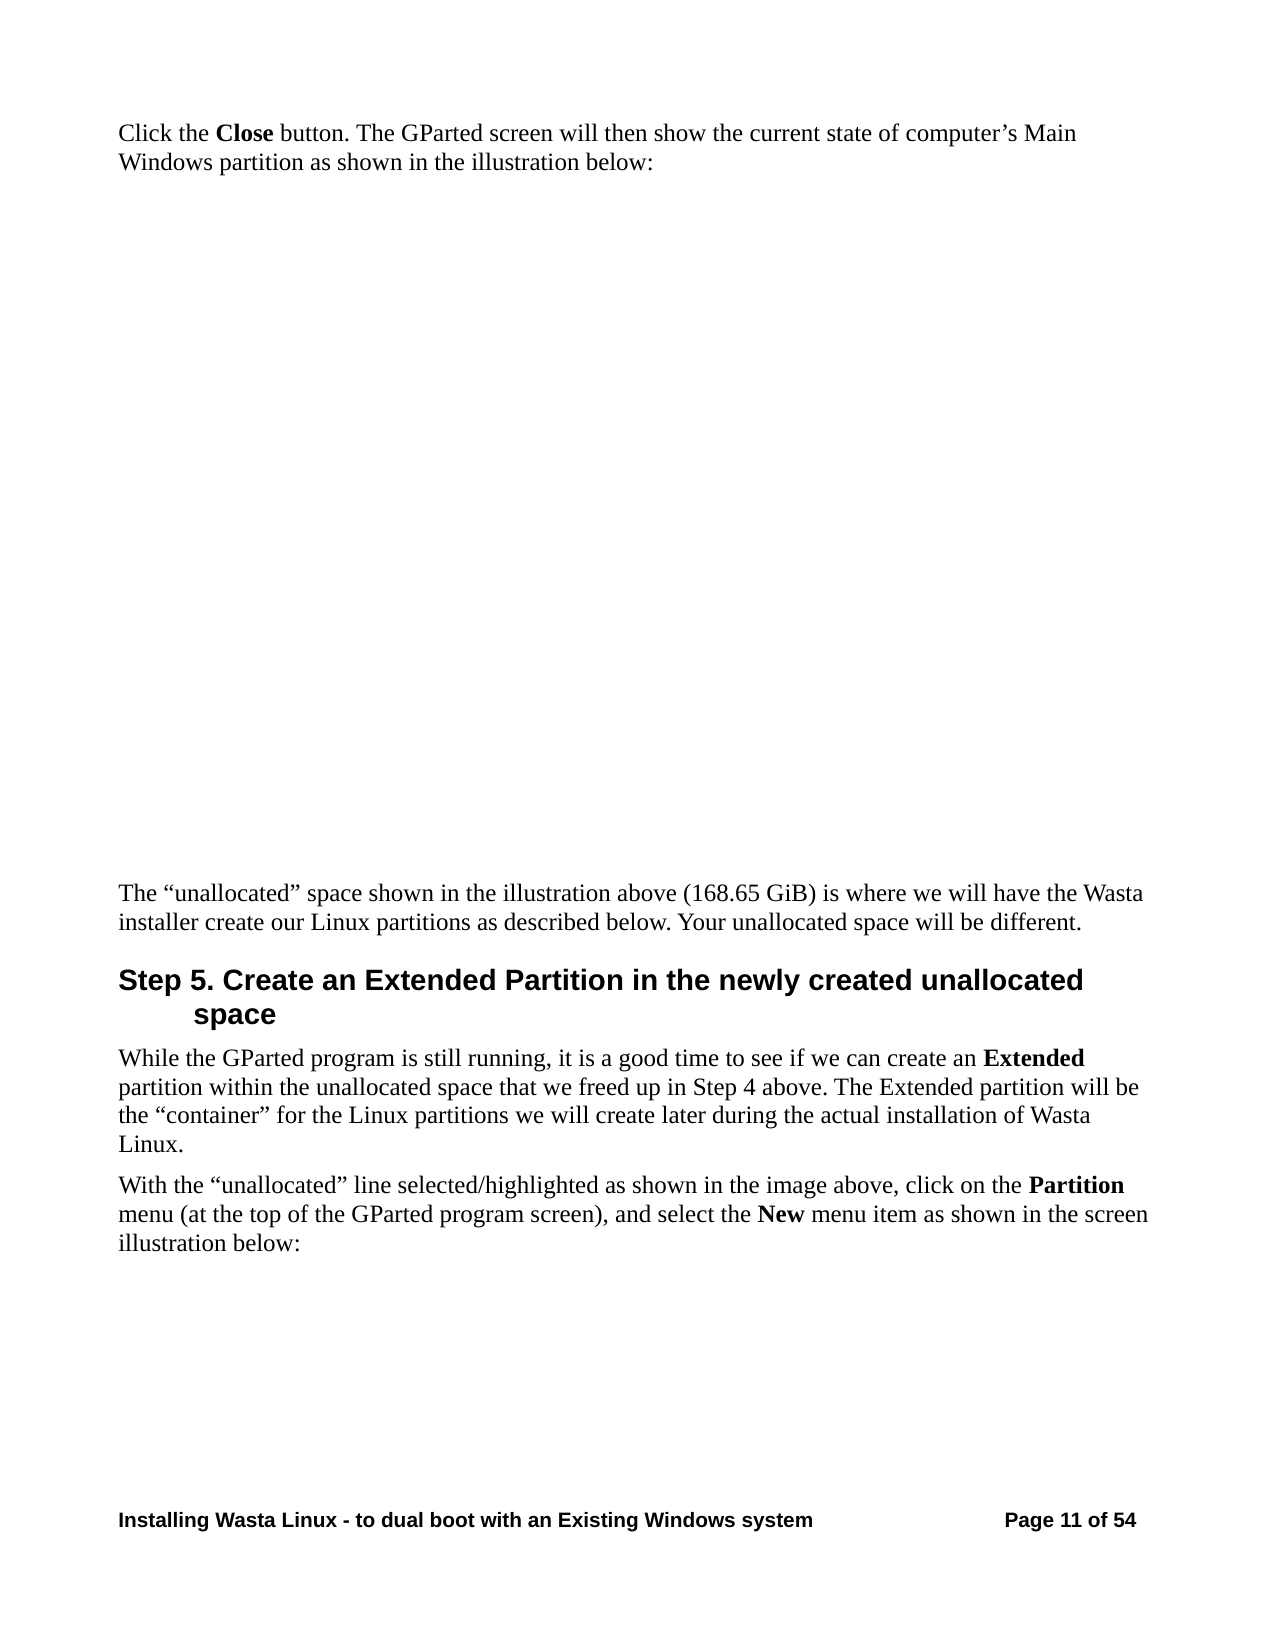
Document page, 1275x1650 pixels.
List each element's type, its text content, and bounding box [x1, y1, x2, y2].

text While the GParted program is still running, it is a good time to see if we can create an Extended partition within the unallocated space that we freed up in Step 4 above. The Extended partition will be the “container” for the Linux partitions we will create later during the actual installation of Wasta Linux. [118, 1043, 1157, 1158]
text Click the Close button. The GParted screen will then show the current state of computer’s Main Windows partition as shown in the illustration below: [118, 118, 1157, 176]
subtitle Step 5. Create an Extended Partition in the newly created unallocated space [118, 963, 1157, 1031]
text The “unallocated” space shown in the illustration above (168.65 GiB) is where we will have the Wasta installer create our Linux partitions as described below. Your unallocated space will be different. [118, 878, 1157, 936]
text With the “unallocated” line selected/highlighted as shown in the image above, click on the Partition menu (at the top of the GParted program screen), and select the New menu item as shown in the screen illustration below: [118, 1171, 1157, 1257]
